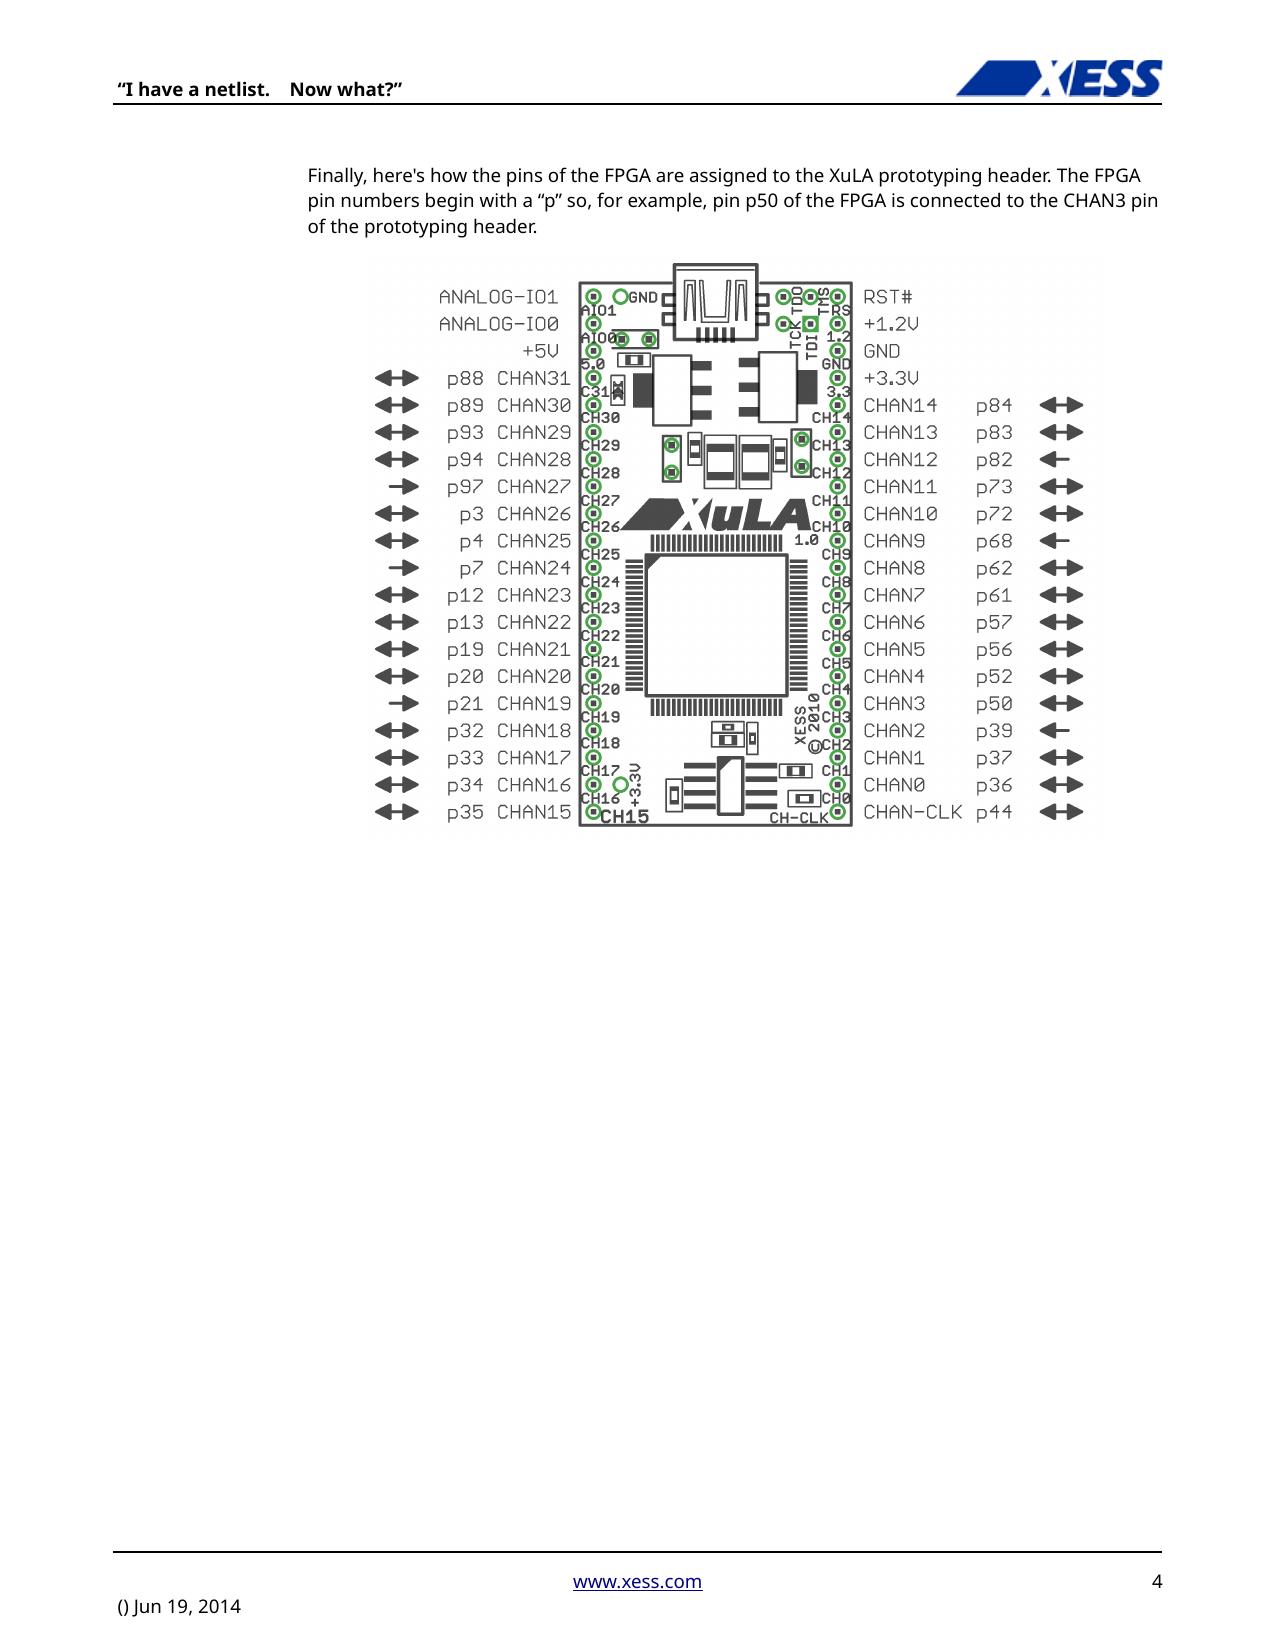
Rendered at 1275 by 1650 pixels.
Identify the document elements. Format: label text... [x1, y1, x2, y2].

text Finally, here's how the pins of the FPGA are assigned to the XuLA prototyping header. The FPGA pin numbers begin with a “p” so, for example, pin p50 of the FPGA is connected to the CHAN3 pin of the prototyping header. [307, 162, 1162, 238]
picture [363, 251, 1107, 844]
picture [955, 60, 1163, 97]
